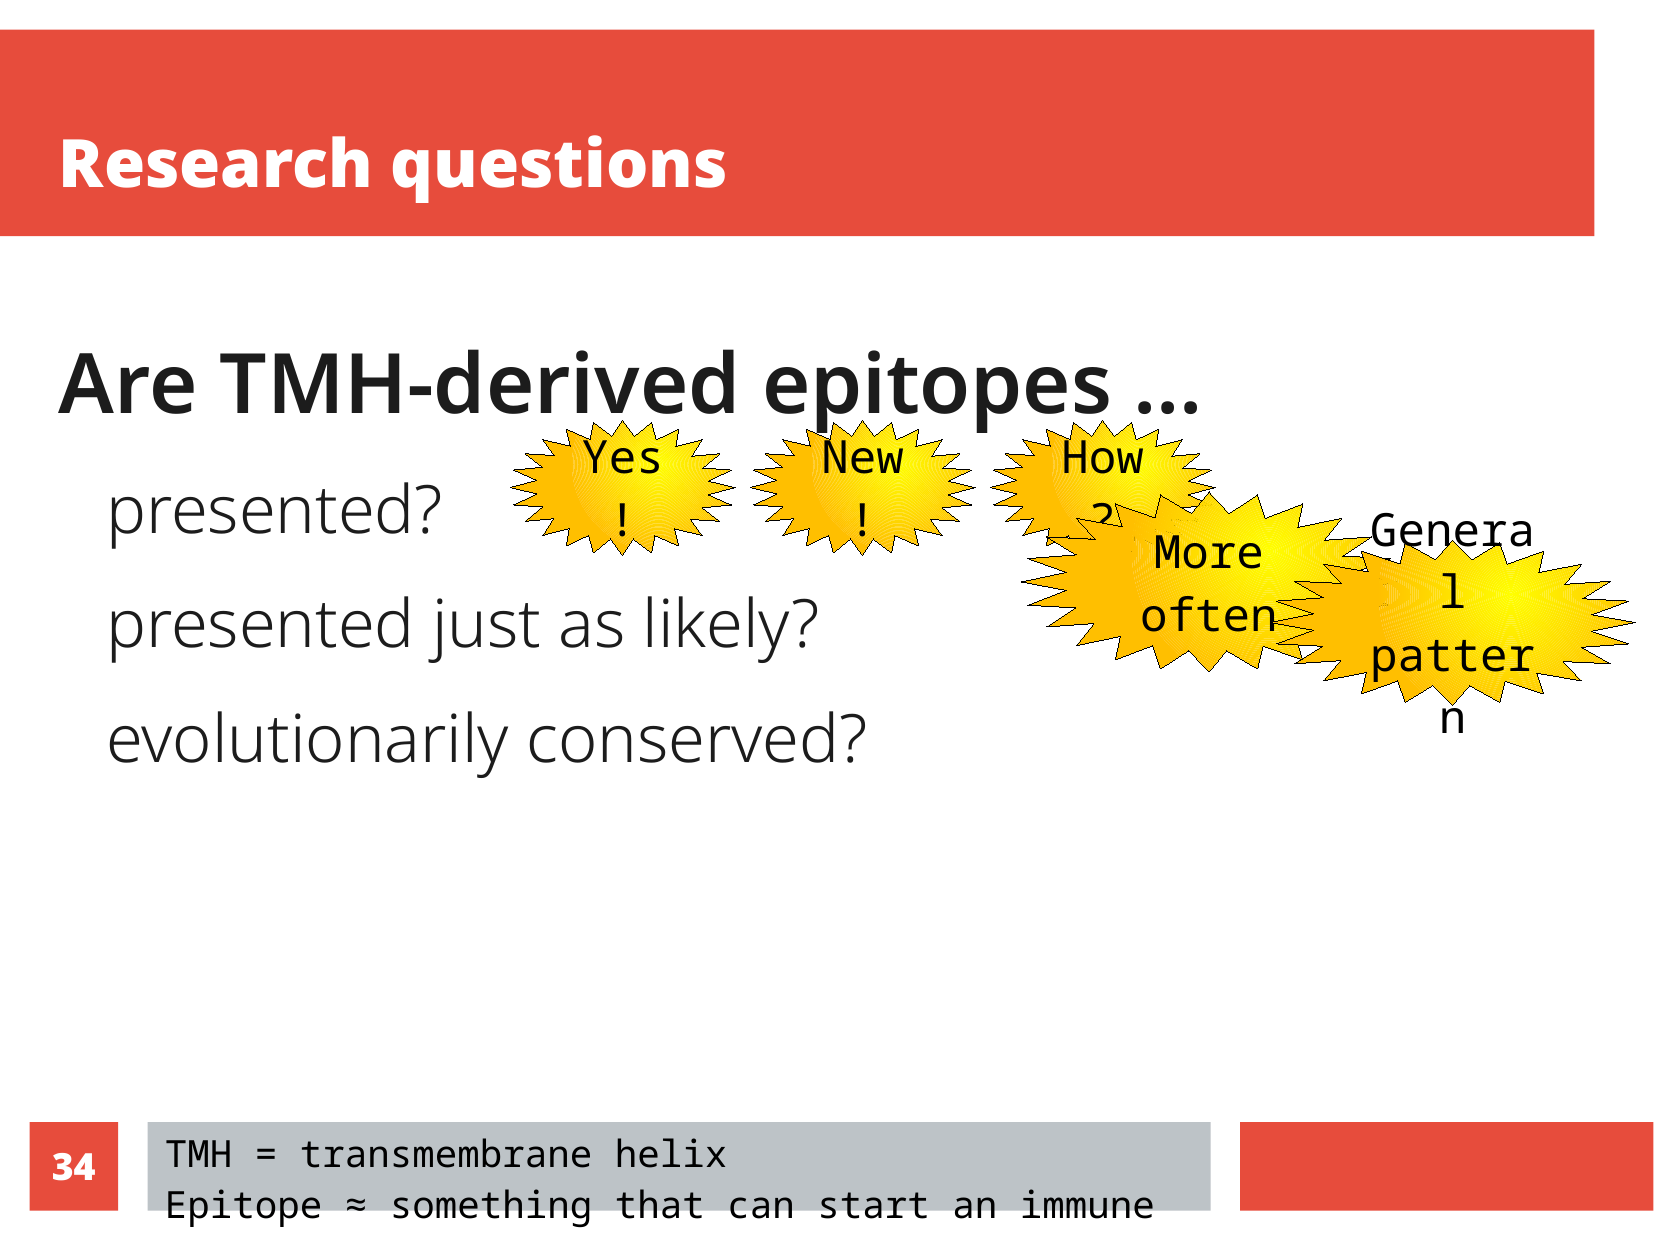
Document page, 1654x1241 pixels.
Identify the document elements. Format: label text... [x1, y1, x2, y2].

text_box General pattern [1270, 540, 1636, 706]
text_box New! [750, 420, 976, 556]
text_box Yes! [510, 420, 736, 556]
list Are TMH-derived epitopes ... presented? presented just as likely? evolutionarily conserved? [59, 324, 1565, 1093]
text_box How? [990, 420, 1216, 539]
title Research questions [59, 59, 1595, 207]
text_box TMH = transmembrane helix Epitope ≈ something that can start an immune response [150, 1120, 1216, 1211]
text_box More often [1021, 491, 1372, 672]
